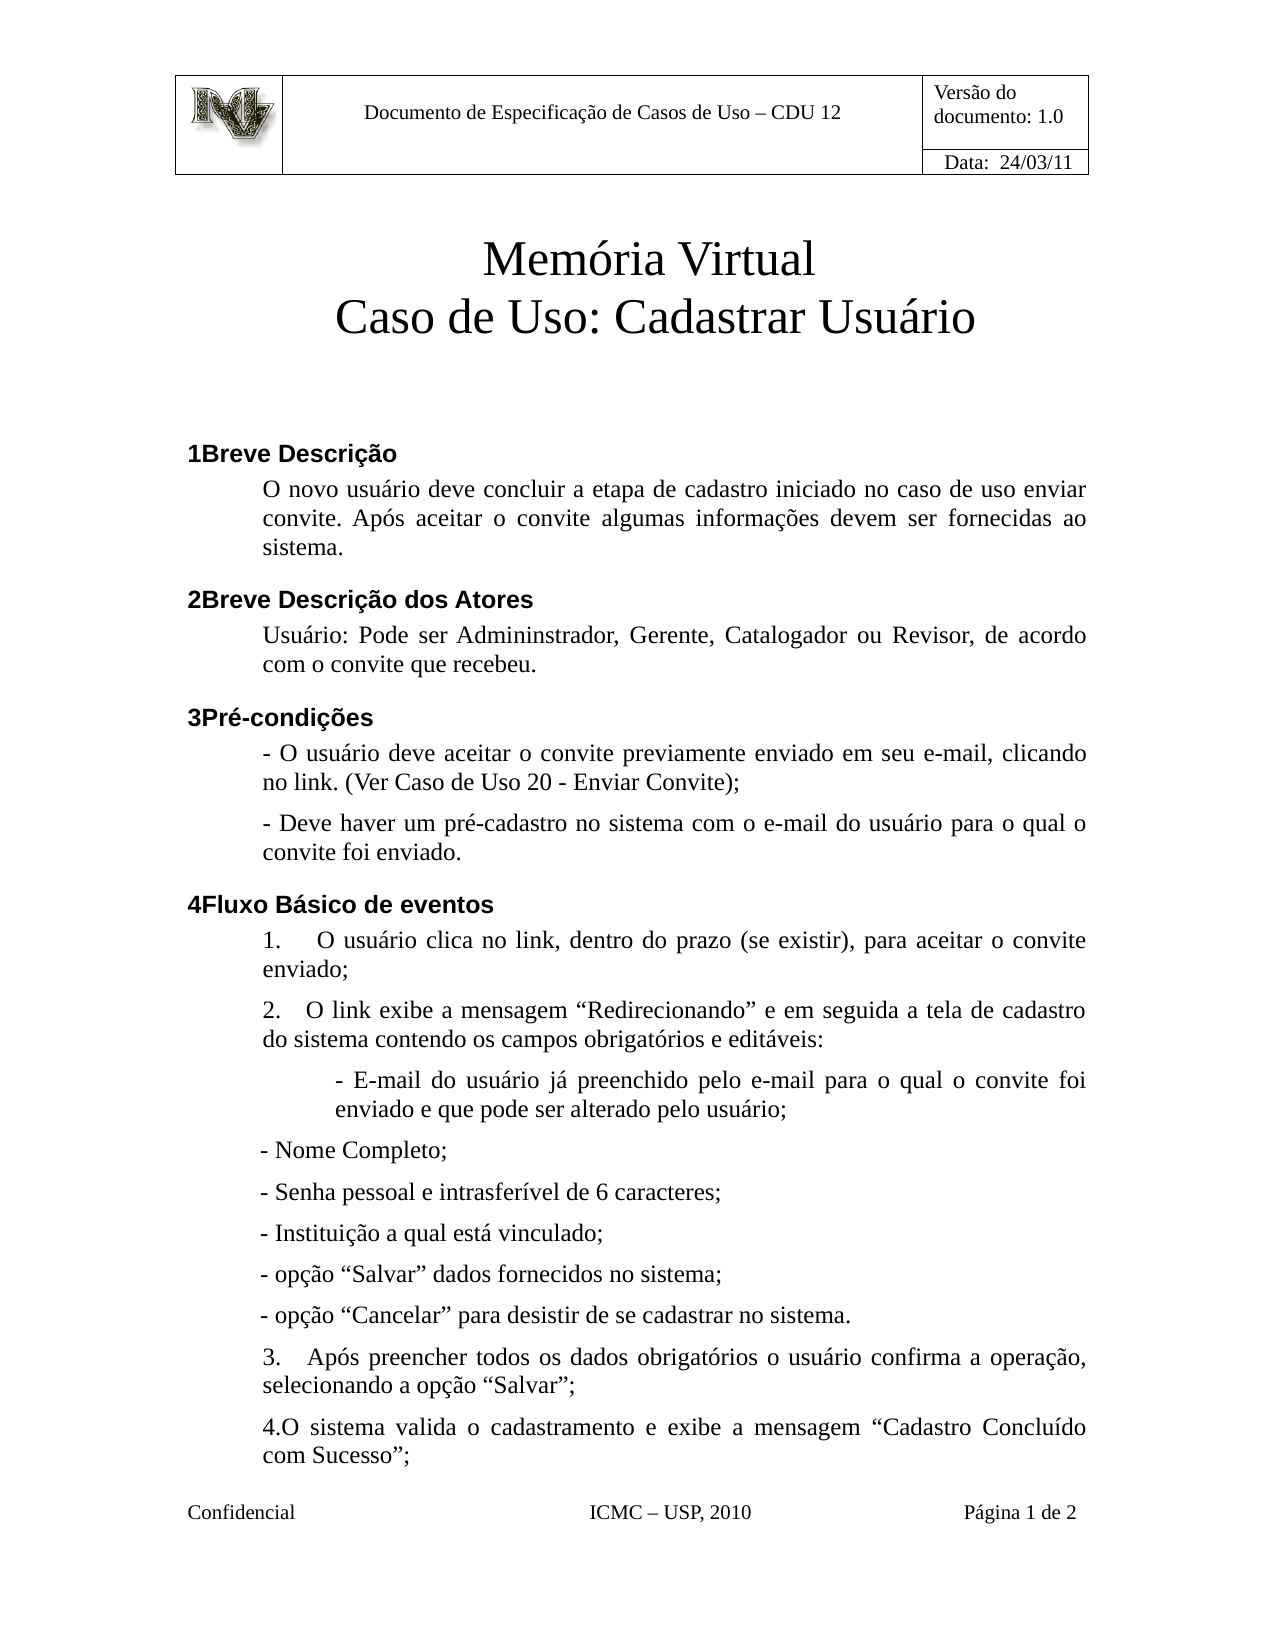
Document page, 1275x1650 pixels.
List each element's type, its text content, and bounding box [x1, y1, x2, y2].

text - Nome Completo; [187, 1135, 1087, 1164]
text Usuário: Pode ser Admininstrador, Gerente, Catalogador ou Revisor, de acordo com o convite que recebeu. [262, 620, 1087, 678]
text - Senha pessoal e intrasferível de 6 caracteres; [187, 1177, 1087, 1205]
list O link exibe a mensagem “Redirecionando” e em seguida a tela de cadastro do sistema contendo os campos obrigatórios e editáveis: [262, 995, 1087, 1053]
text - opção “Salvar” dados fornecidos no sistema; [187, 1259, 1087, 1288]
list O usuário clica no link, dentro do prazo (se existir), para aceitar o convite enviado; [262, 925, 1087, 983]
text - opção “Cancelar” para desistir de se cadastrar no sistema. [187, 1300, 1087, 1329]
text - Instituição a qual está vinculado; [187, 1218, 1087, 1247]
text Memória Virtual Caso de Uso: Cadastrar Usuário [187, 229, 1087, 344]
subtitle Breve Descrição [187, 439, 1087, 468]
text O novo usuário deve concluir a etapa de cadastro iniciado no caso de uso enviar convite. Após aceitar o convite algumas informações devem ser fornecidas ao sistema. [262, 474, 1087, 560]
text - O usuário deve aceitar o convite previamente enviado em seu e-mail, clicando no link. (Ver Caso de Uso 20 - Enviar Convite); [262, 738, 1087, 795]
subtitle Pré-condições [187, 703, 1087, 732]
subtitle Breve Descrição dos Atores [187, 585, 1087, 614]
text - Deve haver um pré-cadastro no sistema com o e-mail do usuário para o qual o convite foi enviado. [262, 808, 1087, 865]
text - E-mail do usuário já preenchido pelo e-mail para o qual o convite foi enviado e que pode ser alterado pelo usuário; [335, 1065, 1087, 1123]
list O sistema valida o cadastramento e exibe a mensagem “Cadastro Concluído com Sucesso”; [262, 1412, 1087, 1469]
subtitle Fluxo Básico de eventos [187, 890, 1087, 919]
list Após preencher todos os dados obrigatórios o usuário confirma a operação, selecionando a opção “Salvar”; [262, 1342, 1087, 1399]
